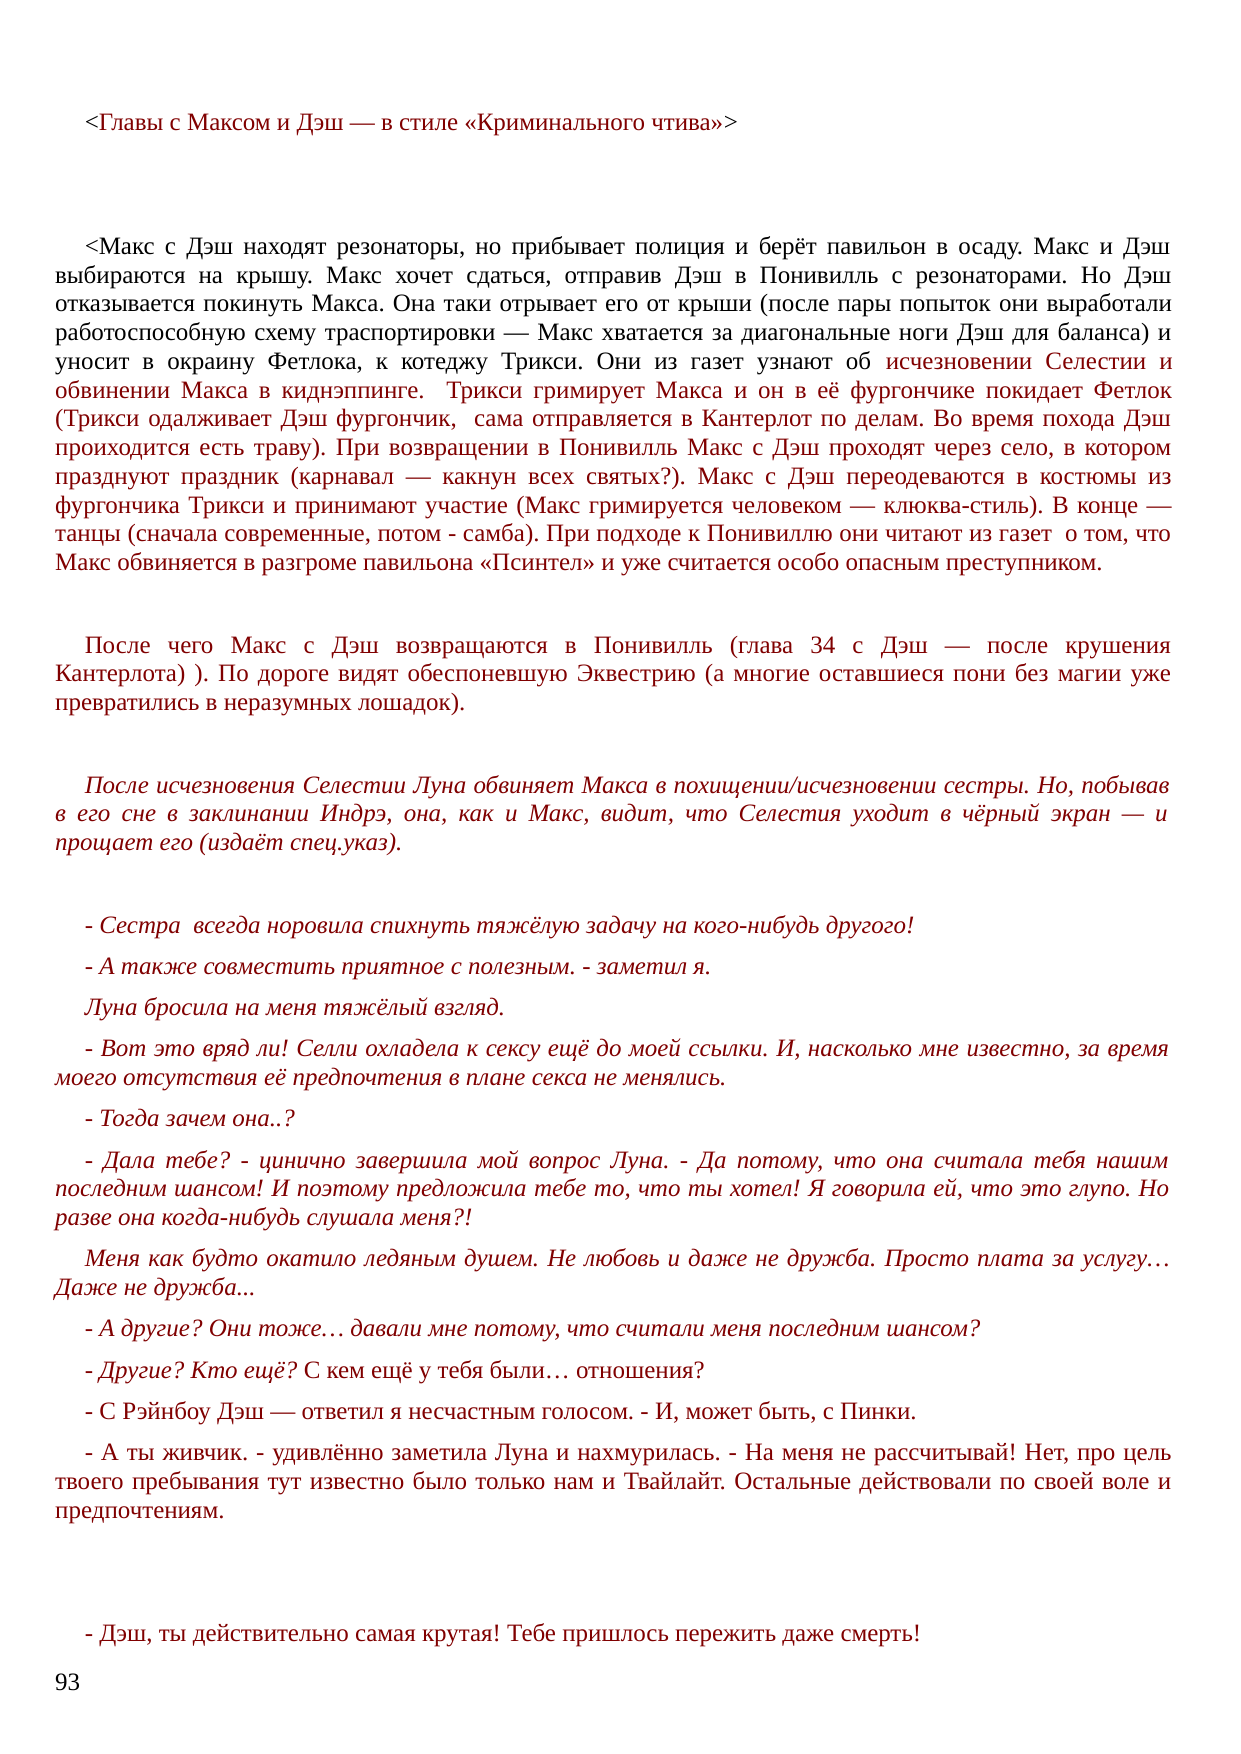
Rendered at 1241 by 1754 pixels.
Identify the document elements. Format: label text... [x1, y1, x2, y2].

text - С Рэйнбоу Дэш — ответил я несчастным голосом. - И, может быть, с Пинки. [55, 1396, 1173, 1425]
text - А также совместить приятное с полезным. - заметил я. [55, 951, 1173, 980]
text Луна бросила на меня тяжёлый взгляд. [55, 992, 1173, 1021]
text Меня как будто окатило ледяным душем. Не любовь и даже не дружба. Просто плата за услугу… Даже не дружба... [55, 1243, 1173, 1301]
text - Вот это вряд ли! Селли охладела к сексу ещё до моей ссылки. И, насколько мне известно, за время моего отсутствия её предпочтения в плане секса не менялись. [55, 1033, 1173, 1091]
text После исчезновения Селестии Луна обвиняет Макса в похищении/исчезновении сестры. Но, побывав в его сне в заклинании Индрэ, она, как и Макс, видит, что Селестия уходит в чёрный экран — и прощает его (издаёт спец.указ). [55, 770, 1173, 856]
text После чего Макс с Дэш возвращаются в Понивилль (глава 34 с Дэш — после крушения Кантерлота) ). По дороге видят обеспоневшую Эквестрию (а многие оставшиеся пони без магии уже превратились в неразумных лошадок). [55, 630, 1173, 716]
text <Главы с Максом и Дэш — в стиле «Криминального чтива»> [55, 107, 1173, 136]
text - А ты живчик. - удивлённо заметила Луна и нахмурилась. - На меня не рассчитывай! Нет, про цель твоего пребывания тут известно было только нам и Твайлайт. Остальные действовали по своей воле и предпочтениям. [55, 1437, 1173, 1523]
text - Дэш, ты действительно самая крутая! Тебе пришлось пережить даже смерть! [55, 1618, 1173, 1647]
text - Сестра всегда норовила спихнуть тяжёлую задачу на кого-нибудь другого! [55, 910, 1173, 938]
text <Макс с Дэш находят резонаторы, но прибывает полиция и берёт павильон в осаду. Макс и Дэш выбираются на крышу. Макс хочет сдаться, отправив Дэш в Понивилль с резонаторами. Но Дэш отказывается покинуть Макса. Она таки отрывает его от крыши (после пары попыток они выработали работоспособную схему траспортировки — Макс хватается за диагональные ноги Дэш для баланса) и уносит в окраину Фетлока, к котеджу Трикси. Они из газет узнают об исчезновении Селестии и обвинении Макса в киднэппинге. Трикси гримирует Макса и он в её фургончике покидает Фетлок (Трикси одалживает Дэш фургончик, сама отправляется в Кантерлот по делам. Во время похода Дэш проиходится есть траву). При возвращении в Понивилль Макс с Дэш проходят через село, в котором празднуют праздник (карнавал — какнун всех святых?). Макс с Дэш переодеваются в костюмы из фургончика Трикси и принимают участие (Макс гримируется человеком — клюква-стиль). В конце — танцы (сначала современные, потом - самба). При подходе к Понивиллю они читают из газет о том, что Макс обвиняется в разгроме павильона «Псинтел» и уже считается особо опасным преступником. [55, 231, 1173, 576]
text - Тогда зачем она..? [55, 1103, 1173, 1132]
text - А другие? Они тоже… давали мне потому, что считали меня последним шансом? [55, 1313, 1173, 1342]
text - Дала тебе? - цинично завершила мой вопрос Луна. - Да потому, что она считала тебя нашим последним шансом! И поэтому предложила тебе то, что ты хотел! Я говорила ей, что это глупо. Но разве она когда-нибудь слушала меня?! [55, 1145, 1173, 1231]
text - Другие? Кто ещё? С кем ещё у тебя были… отношения? [55, 1355, 1173, 1383]
